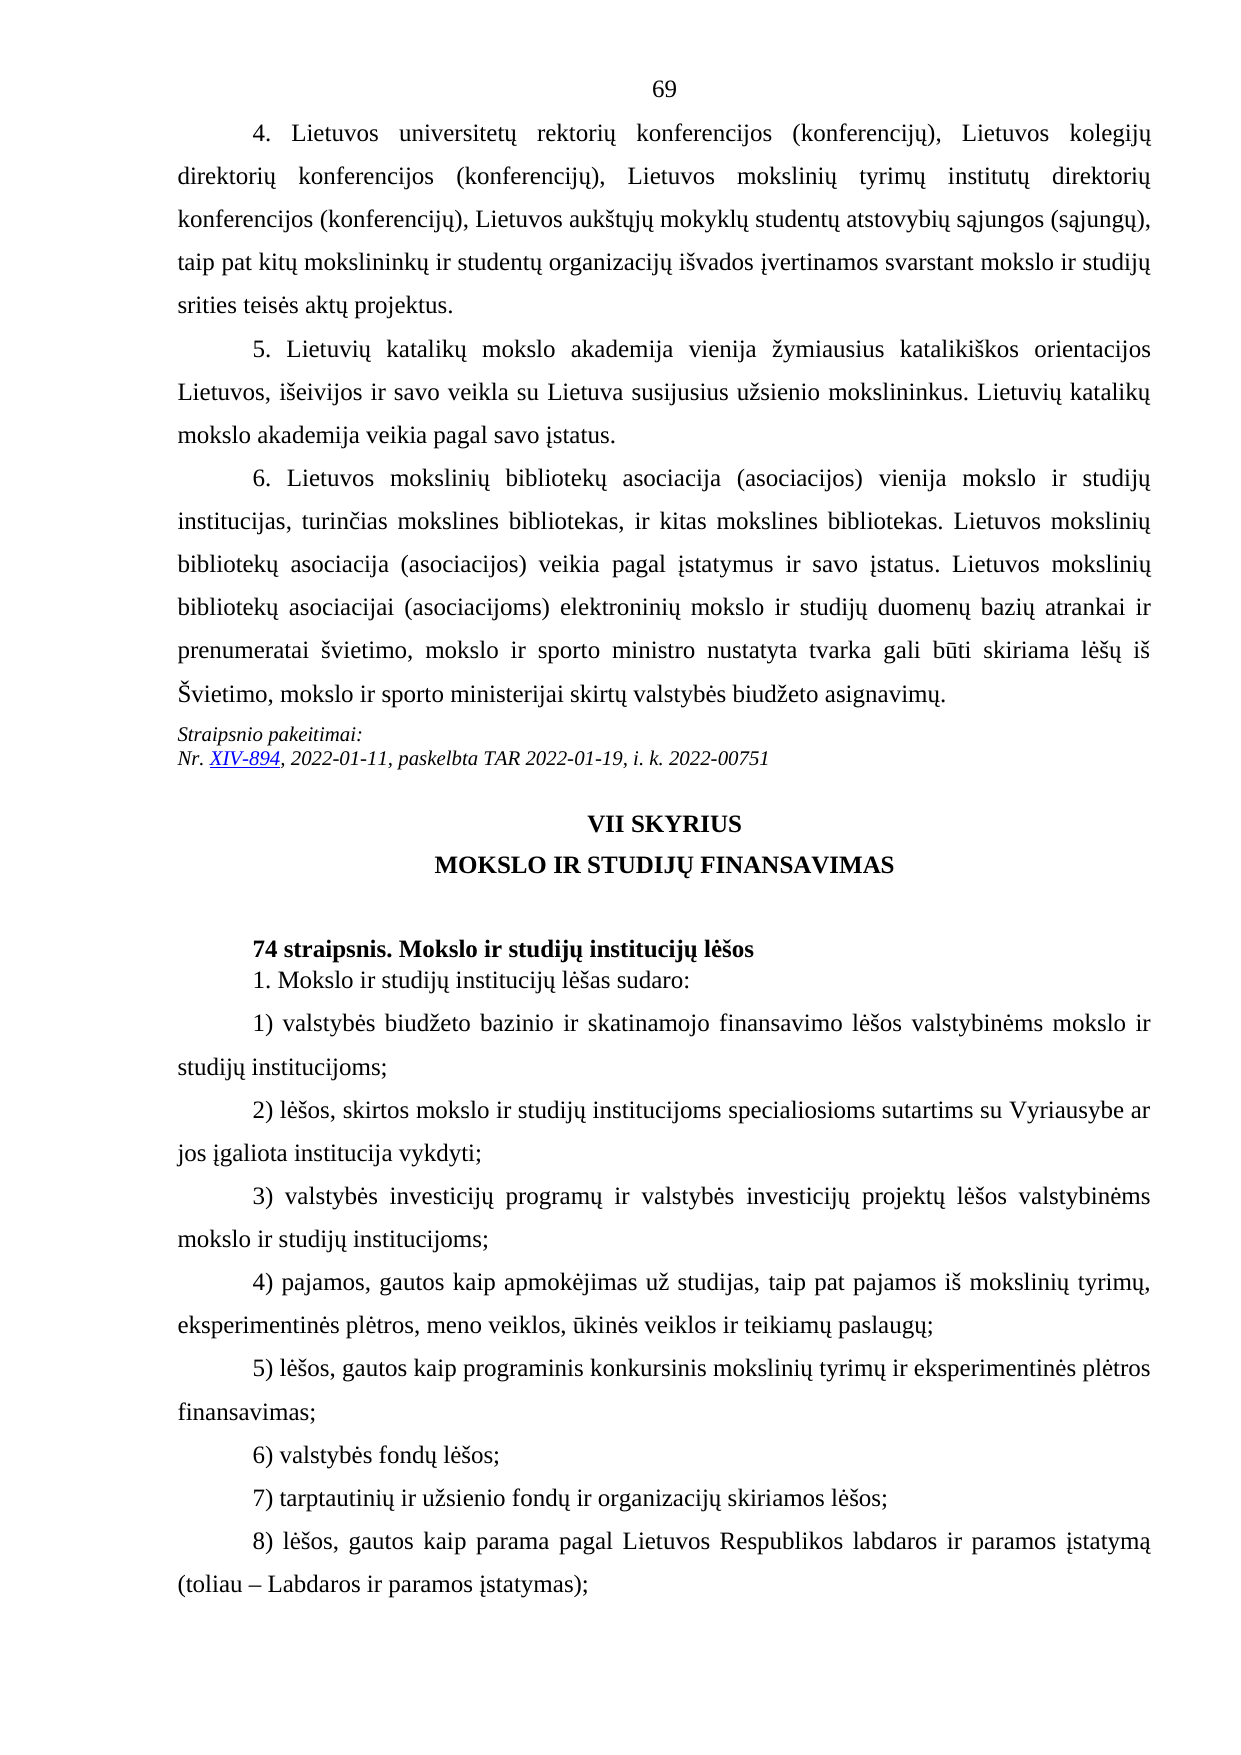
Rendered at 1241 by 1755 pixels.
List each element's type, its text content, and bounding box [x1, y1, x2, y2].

text 1) valstybės biudžeto bazinio ir skatinamojo finansavimo lėšos valstybinėms mokslo ir studijų institucijoms; [177, 1008, 1152, 1080]
text 2) lėšos, skirtos mokslo ir studijų institucijoms specialiosioms sutartims su Vyriausybe ar jos įgaliota institucija vykdyti; [177, 1095, 1152, 1167]
text Straipsnio pakeitimai: [177, 722, 1152, 746]
text 7) tarptautinių ir užsienio fondų ir organizacijų skiriamos lėšos; [177, 1483, 1152, 1512]
text 4) pajamos, gautos kaip apmokėjimas už studijas, taip pat pajamos iš mokslinių tyrimų, eksperimentinės plėtros, meno veiklos, ūkinės veiklos ir teikiamų paslaugų; [177, 1267, 1152, 1339]
text 3) valstybės investicijų programų ir valstybės investicijų projektų lėšos valstybinėms mokslo ir studijų institucijoms; [177, 1181, 1152, 1253]
text VII SKYRIUS [177, 799, 1152, 840]
text 1. Mokslo ir studijų institucijų lėšas sudaro: [177, 965, 1152, 994]
text Nr. XIV-894, 2022-01-11, paskelbta TAR 2022-01-19, i. k. 2022-00751 [177, 746, 1152, 770]
text 5. Lietuvių katalikų mokslo akademija vienija žymiausius katalikiškos orientacijos Lietuvos, išeivijos ir savo veikla su Lietuva susijusius užsienio mokslininkus. Lietuvių katalikų mokslo akademija veikia pagal savo įstatus. [177, 334, 1152, 449]
text 5) lėšos, gautos kaip programinis konkursinis mokslinių tyrimų ir eksperimentinės plėtros finansavimas; [177, 1353, 1152, 1425]
text 8) lėšos, gautos kaip parama pagal Lietuvos Respublikos labdaros ir paramos įstatymą (toliau – Labdaros ir paramos įstatymas); [177, 1526, 1152, 1598]
text 74 straipsnis. Mokslo ir studijų institucijų lėšos [177, 924, 1152, 965]
text 6) valstybės fondų lėšos; [177, 1440, 1152, 1468]
text 6. Lietuvos mokslinių bibliotekų asociacija (asociacijos) vienija mokslo ir studijų institucijas, turinčias mokslines bibliotekas, ir kitas mokslines bibliotekas. Lietuvos mokslinių bibliotekų asociacija (asociacijos) veikia pagal įstatymus ir savo įstatus. Lietuvos mokslinių bibliotekų asociacijai (asociacijoms) elektroninių mokslo ir studijų duomenų bazių atrankai ir prenumeratai švietimo, mokslo ir sporto ministro nustatyta tvarka gali būti skiriama lėšų iš Švietimo, mokslo ir sporto ministerijai skirtų valstybės biudžeto asignavimų. [177, 463, 1152, 707]
text MOKSLO IR STUDIJŲ FINANSAVIMAS [177, 840, 1152, 882]
text 4. Lietuvos universitetų rektorių konferencijos (konferencijų), Lietuvos kolegijų direktorių konferencijos (konferencijų), Lietuvos mokslinių tyrimų institutų direktorių konferencijos (konferencijų), Lietuvos aukštųjų mokyklų studentų atstovybių sąjungos (sąjungų), taip pat kitų mokslininkų ir studentų organizacijų išvados įvertinamos svarstant mokslo ir studijų srities teisės aktų projektus. [177, 118, 1152, 319]
